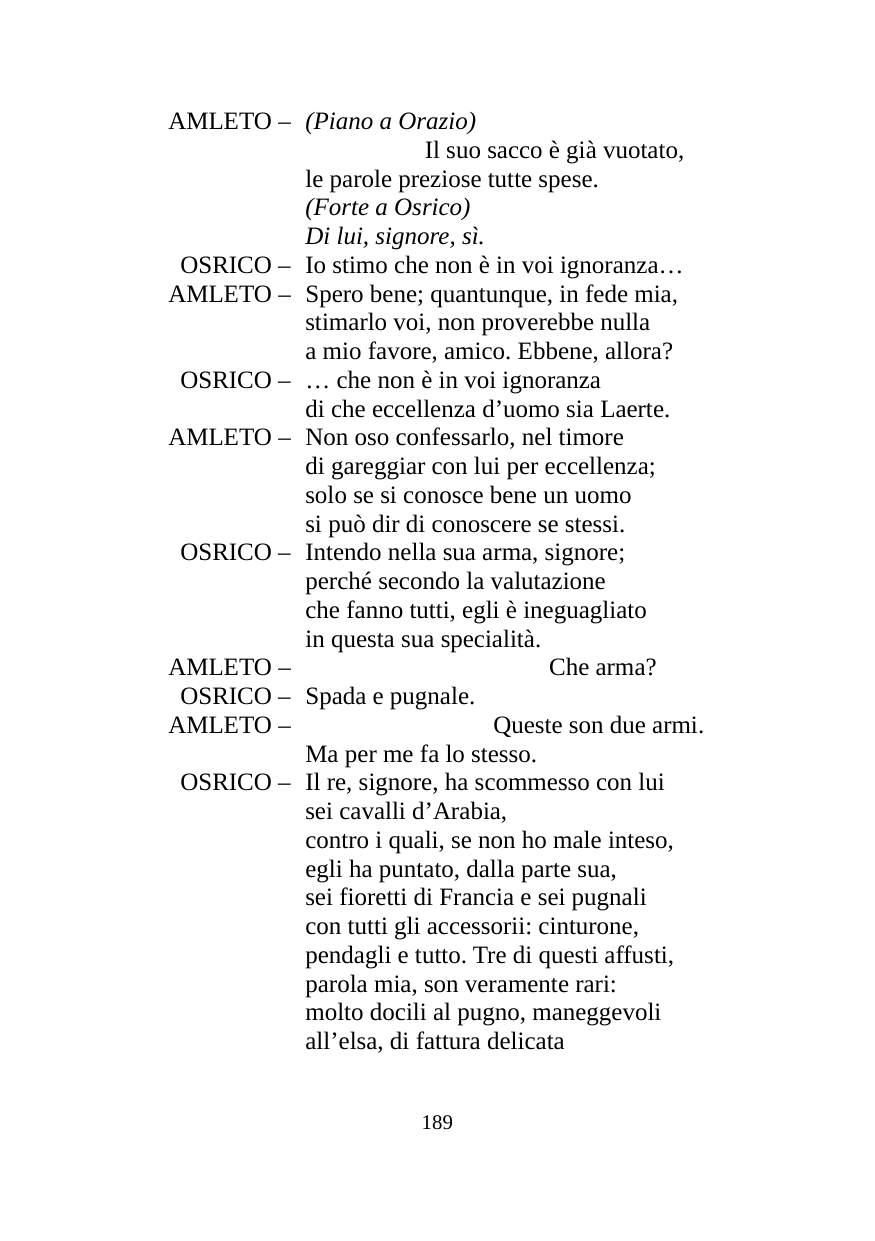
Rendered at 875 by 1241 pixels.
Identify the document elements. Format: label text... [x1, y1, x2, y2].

table_cell AMLETO – [106, 423, 298, 537]
table_cell Io stimo che non è in voi ignoranza… [298, 250, 768, 279]
table_cell [298, 135, 417, 164]
table_cell OSRICO – [106, 365, 298, 422]
table_cell Intendo nella sua arma, signore; perché secondo la valutazione che fanno tutti, egli è ineguagliato in questa sua specialità. [298, 538, 768, 652]
table_cell OSRICO – [106, 681, 298, 710]
table_cell OSRICO – [106, 768, 298, 1055]
table_cell Spero bene; quantunque, in fede mia, stimarlo voi, non proverebbe nulla a mio favore, amico. Ebbene, allora? [298, 279, 768, 365]
table_cell [298, 653, 542, 681]
table_cell AMLETO – [106, 279, 298, 365]
table_cell Il re, signore, ha scommesso con lui sei cavalli d’Arabia, contro i quali, se non ho male inteso, egli ha puntato, dalla parte sua, sei fioretti di Francia e sei pugnali con tutti gli accessorii: cinturone, pendagli e tutto. Tre di questi affusti, parola mia, son veramente rari: molto docili al pugno, maneggevoli all’elsa, di fattura delicata [298, 768, 768, 1055]
table_cell OSRICO – [106, 538, 298, 652]
table_cell OSRICO – [106, 250, 298, 279]
table_cell AMLETO – [106, 106, 298, 250]
table_cell … che non è in voi ignoranza di che eccellenza d’uomo sia Laerte. [298, 365, 768, 422]
table_cell Spada e pugnale. [298, 681, 768, 710]
table_cell Queste son due armi. [486, 710, 768, 739]
table_cell Ma per me fa lo stesso. [298, 739, 768, 767]
table_cell AMLETO – [106, 710, 298, 767]
table_cell (Piano a Orazio) [298, 106, 768, 135]
table_cell Il suo sacco è già vuotato, [417, 135, 768, 164]
table_cell le parole preziose tutte spese. (Forte a Osrico) Di lui, signore, sì. [298, 164, 768, 250]
table_cell [298, 710, 486, 739]
table_cell AMLETO – [106, 653, 298, 681]
table_cell Non oso confessarlo, nel timore di gareggiar con lui per eccellenza; solo se si conosce bene un uomo si può dir di conoscere se stessi. [298, 423, 768, 537]
table_cell Che arma? [542, 653, 768, 681]
